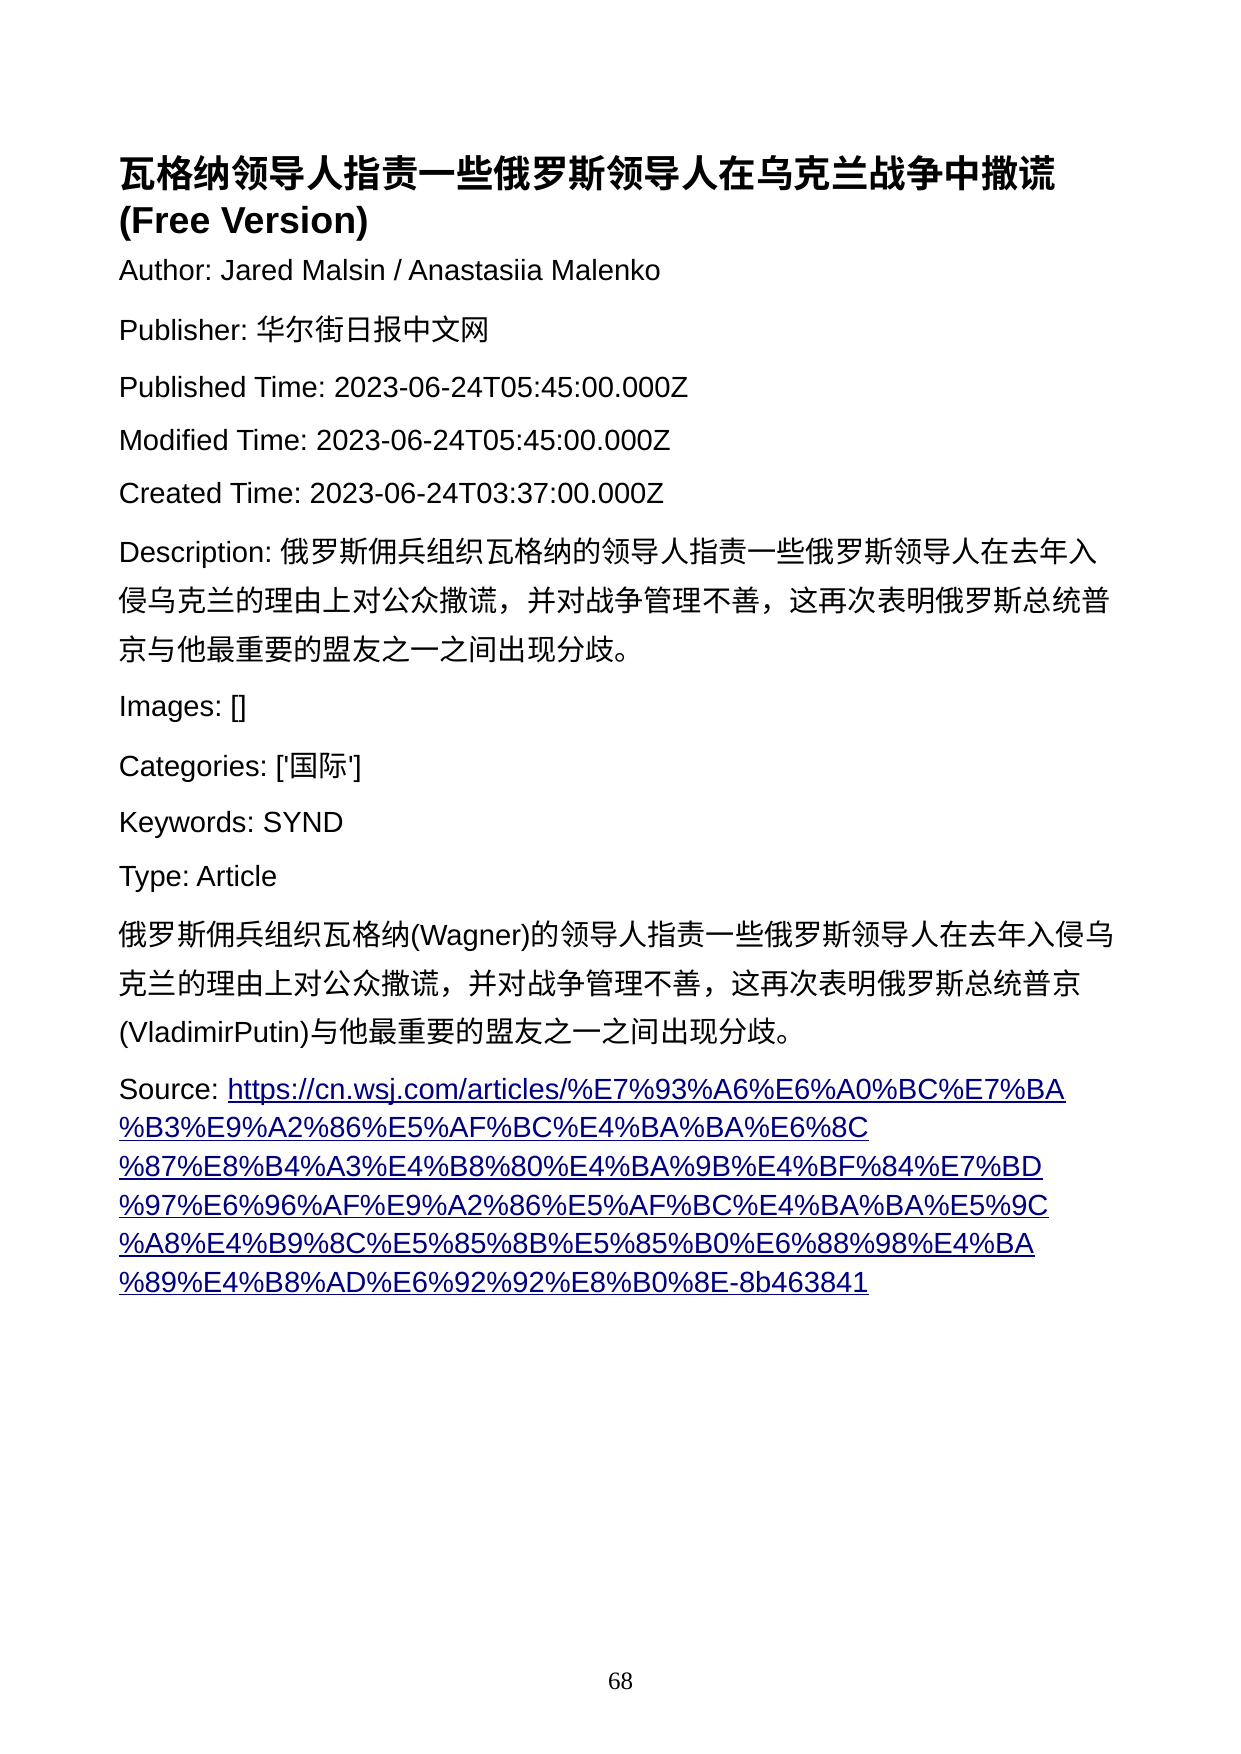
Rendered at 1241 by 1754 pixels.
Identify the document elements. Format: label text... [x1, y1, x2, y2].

text Categories: ['国际'] [118, 742, 1122, 785]
text Publisher: 华尔街日报中文网 [118, 307, 1122, 349]
text Modified Time: 2023-06-24T05:45:00.000Z [118, 423, 1122, 456]
text Keywords: SYND [118, 806, 1122, 839]
text Type: Article [118, 859, 1122, 892]
text Source: https://cn.wsj.com/articles/%E7%93%A6%E6%A0%BC%E7%BA%B3%E9%A2%86%E5%AF%BC%E4%BA%BA%E6%8C%87%E8%B4%A3%E4%B8%80%E4%BA%9B%E4%BF%84%E7%BD%97%E6%96%AF%E9%A2%86%E5%AF%BC%E4%BA%BA%E5%9C%A8%E4%B9%8C%E5%85%8B%E5%85%B0%E6%88%98%E4%BA%89%E4%B8%AD%E6%92%92%E8%B0%8E-8b463841 [118, 1072, 1122, 1298]
text Published Time: 2023-06-24T05:45:00.000Z [118, 370, 1122, 403]
text Author: Jared Malsin / Anastasiia Malenko [118, 253, 1122, 287]
text Description: 俄罗斯佣兵组织瓦格纳的领导人指责一些俄罗斯领导人在去年入侵乌克兰的理由上对公众撒谎，并对战争管理不善，这再次表明俄罗斯总统普京与他最重要的盟友之一之间出现分歧。 [118, 529, 1122, 668]
subtitle 瓦格纳领导人指责一些俄罗斯领导人在乌克兰战争中撒谎 (Free Version) [118, 143, 1122, 241]
text Images: [] [118, 689, 1122, 723]
text Created Time: 2023-06-24T03:37:00.000Z [118, 476, 1122, 509]
text 俄罗斯佣兵组织瓦格纳(Wagner)的领导人指责一些俄罗斯领导人在去年入侵乌克兰的理由上对公众撒谎，并对战争管理不善，这再次表明俄罗斯总统普京(VladimirPutin)与他最重要的盟友之一之间出现分歧。 [118, 912, 1122, 1051]
